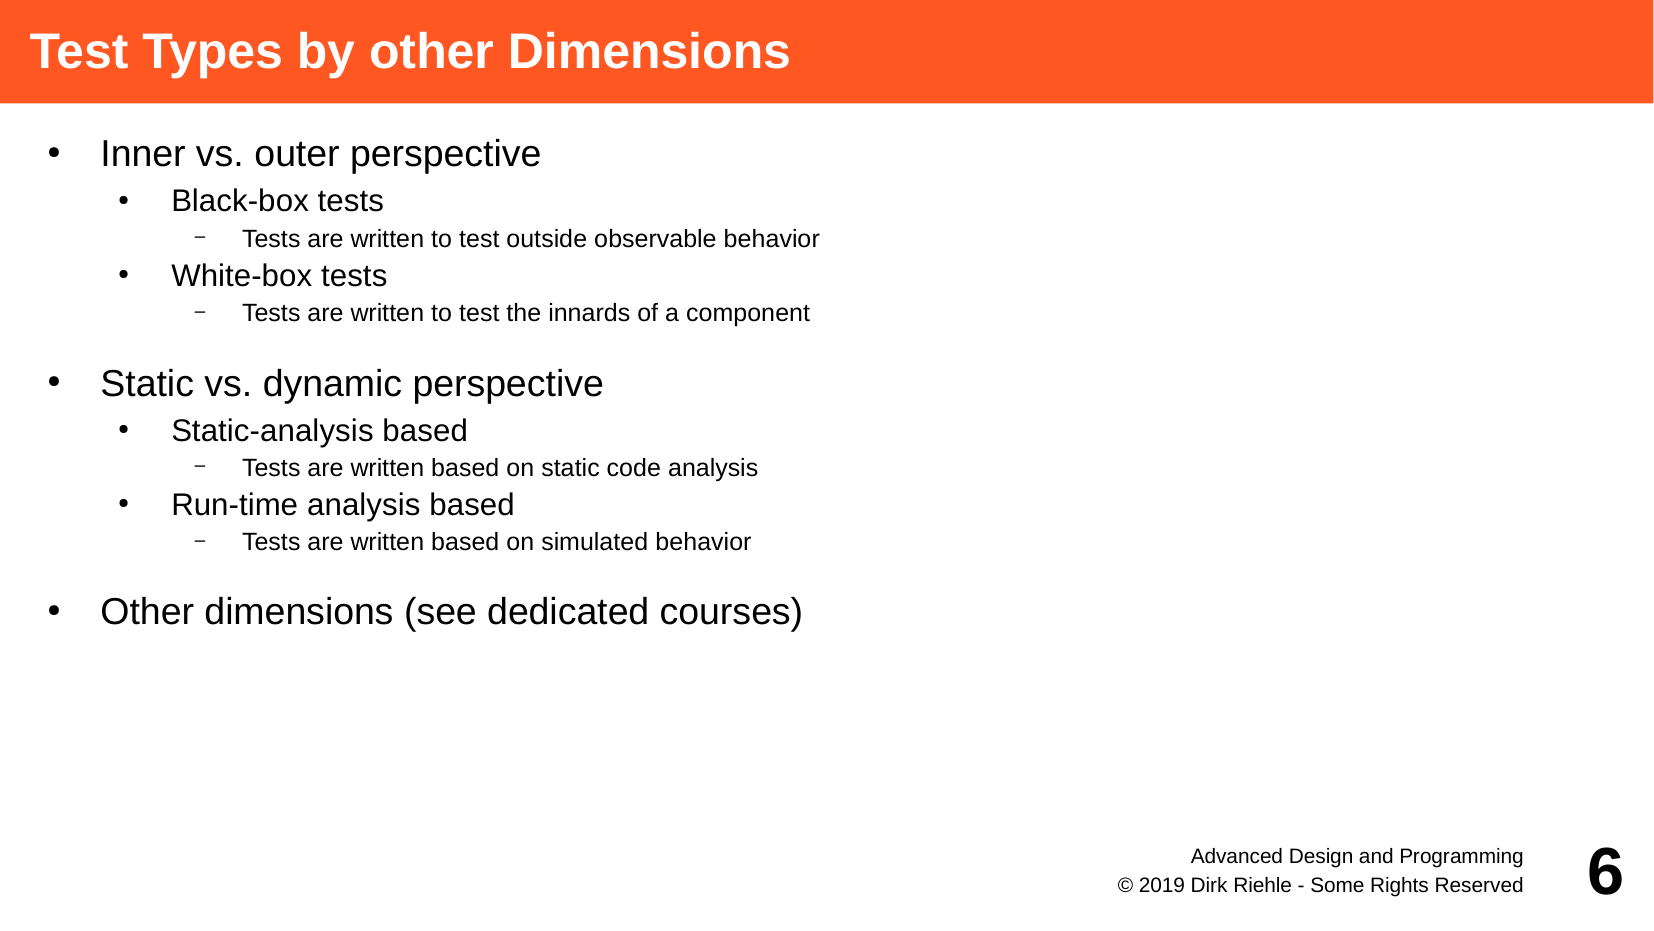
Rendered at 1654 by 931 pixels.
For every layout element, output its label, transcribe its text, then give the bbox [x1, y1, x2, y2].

list Inner vs. outer perspective Black-box tests Tests are written to test outside observable behavior White-box tests Tests are written to test the innards of a component Static vs. dynamic perspective Static-analysis based Tests are written based on static code analysis Run-time analysis based Tests are written based on simulated behavior Other dimensions (see dedicated courses) [29, 132, 1625, 813]
title Test Types by other Dimensions [0, 0, 1654, 104]
